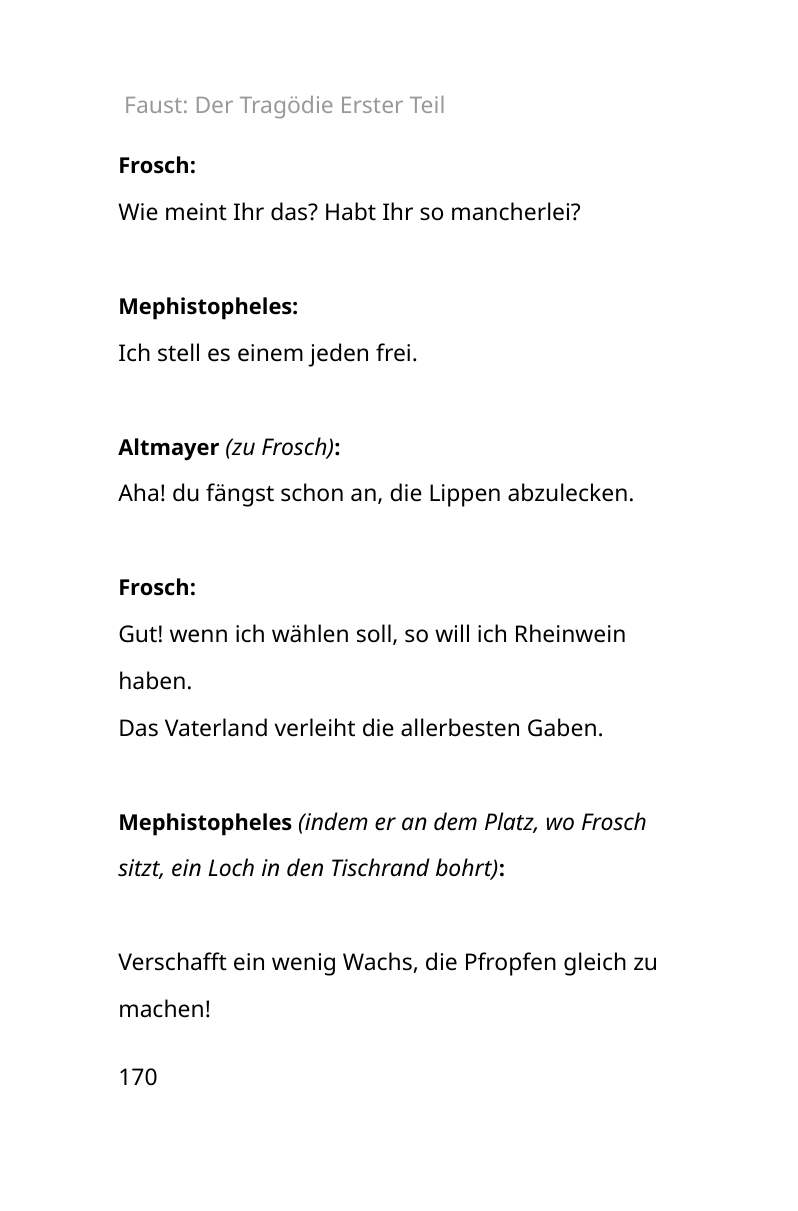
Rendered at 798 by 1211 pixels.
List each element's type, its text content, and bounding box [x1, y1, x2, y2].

text Mephistopheles: Ich stell es einem jeden frei. [118, 261, 679, 368]
text Verschafft ein wenig Wachs, die Pfropfen gleich zu machen! [118, 917, 679, 1024]
text Frosch: Wie meint Ihr das? Habt Ihr so mancherlei? [118, 149, 679, 227]
text Frosch: Gut! wenn ich wählen soll, so will ich Rheinwein haben. Das Vaterland verleiht die allerbesten Gaben. [118, 542, 679, 743]
text Altmayer (zu Frosch): Aha! du fängst schon an, die Lippen abzulecken. [118, 401, 679, 509]
text Mephistopheles (indem er an dem Platz, wo Frosch sitzt, ein Loch in den Tischrand bohrt): [118, 776, 679, 884]
